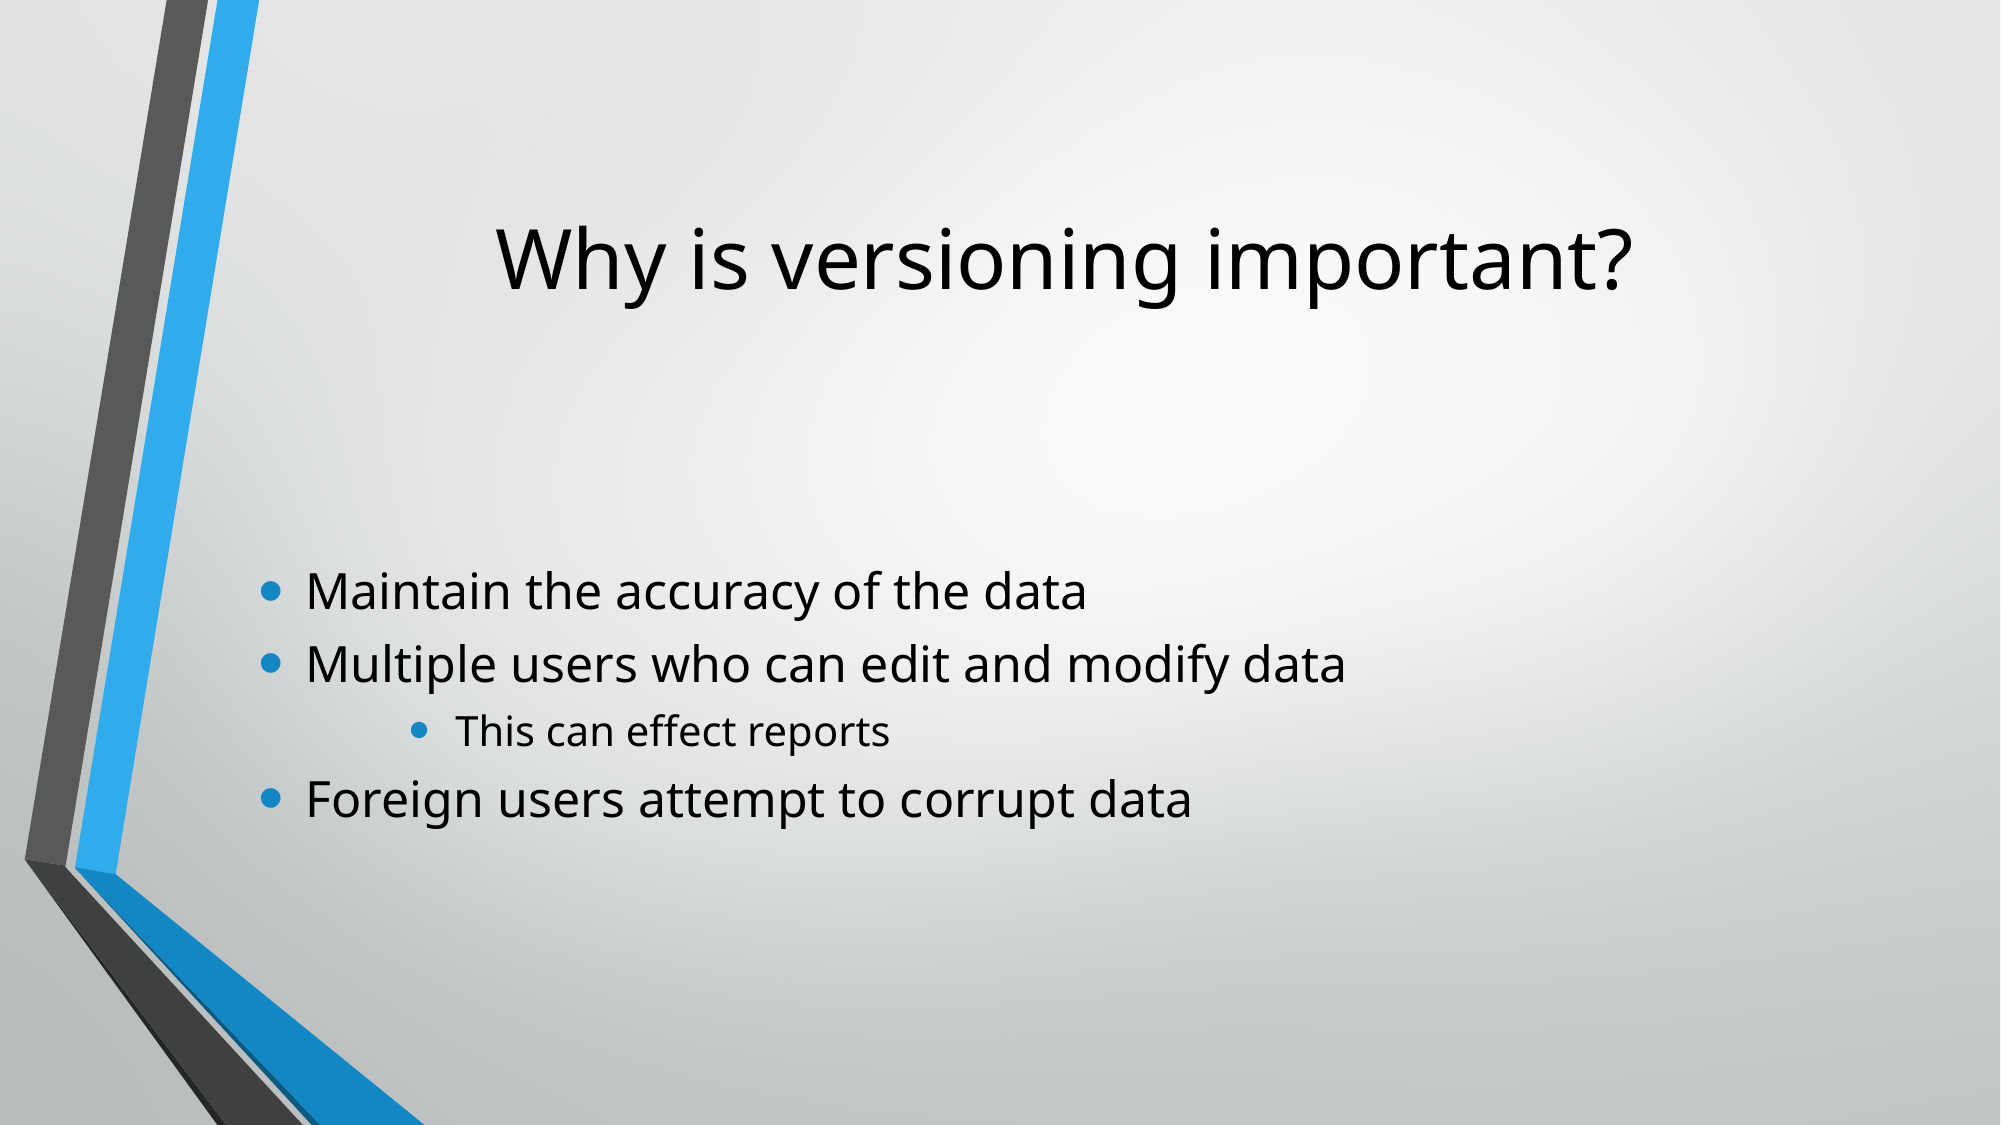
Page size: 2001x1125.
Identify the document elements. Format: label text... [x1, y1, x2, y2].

list Maintain the accuracy of the data Multiple users who can edit and modify data This can effect reports Foreign users attempt to corrupt data [243, 437, 1887, 950]
title Why is versioning important? [243, 112, 1887, 400]
